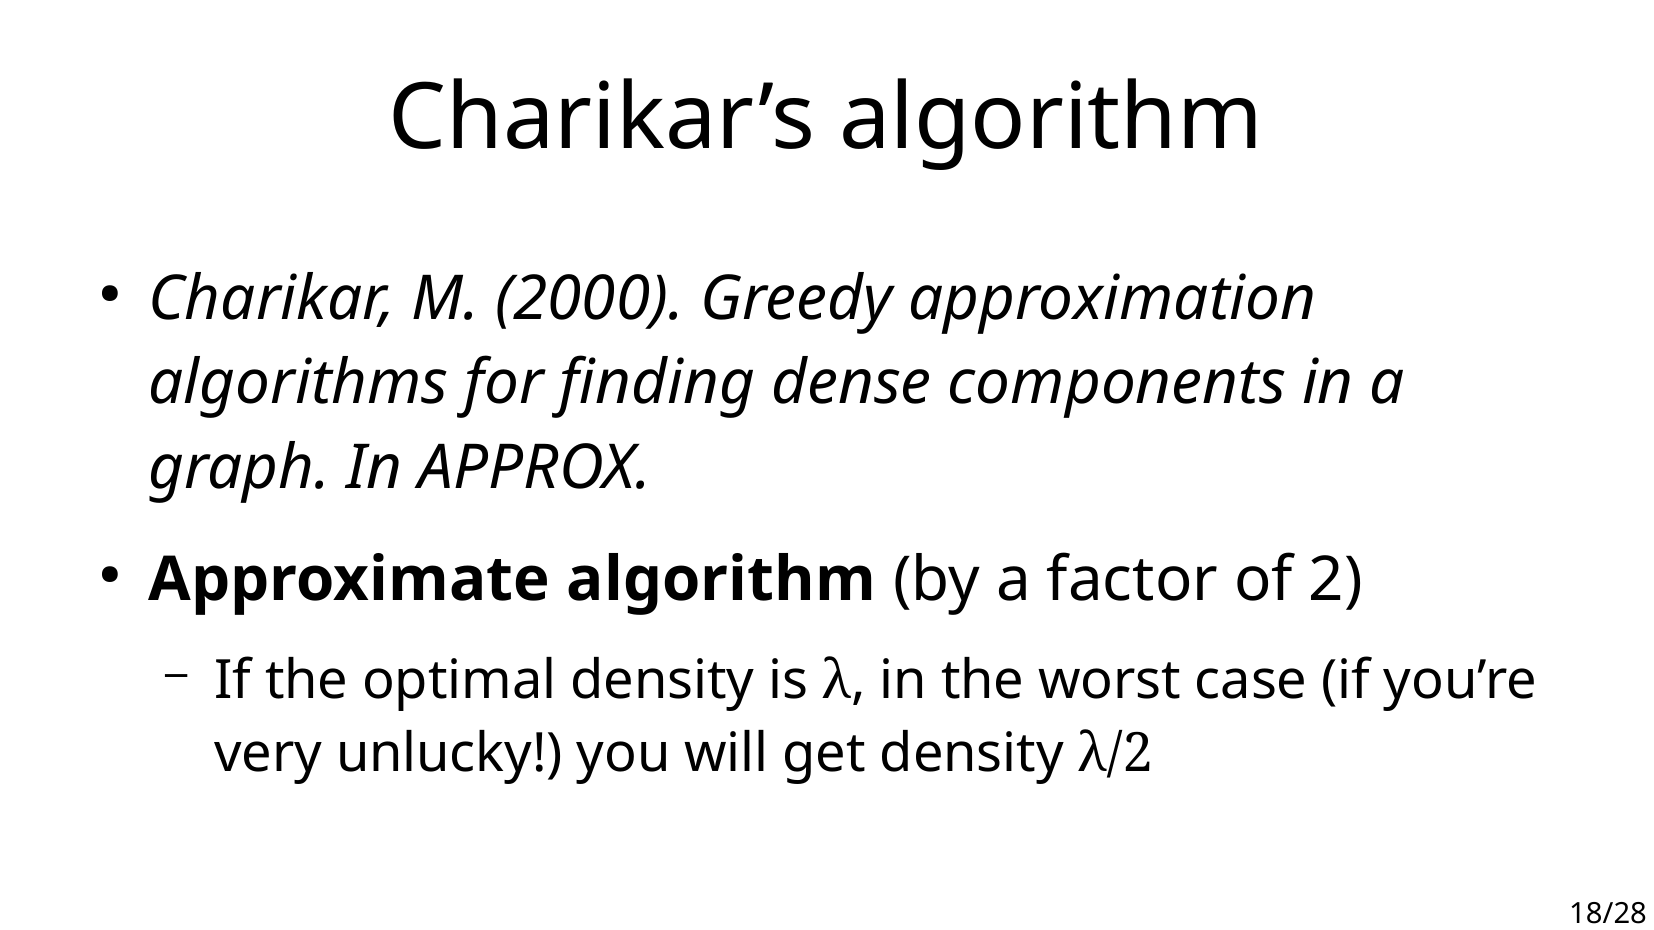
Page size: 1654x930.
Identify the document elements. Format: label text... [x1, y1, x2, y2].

title Charikar’s algorithm [82, 1, 1571, 225]
list Charikar, M. (2000). Greedy approximation algorithms for finding dense components in a graph. In APPROX. Approximate algorithm (by a factor of 2) If the optimal density is λ, in the worst case (if you’re very unlucky!) you will get density λ/2 [82, 252, 1571, 793]
